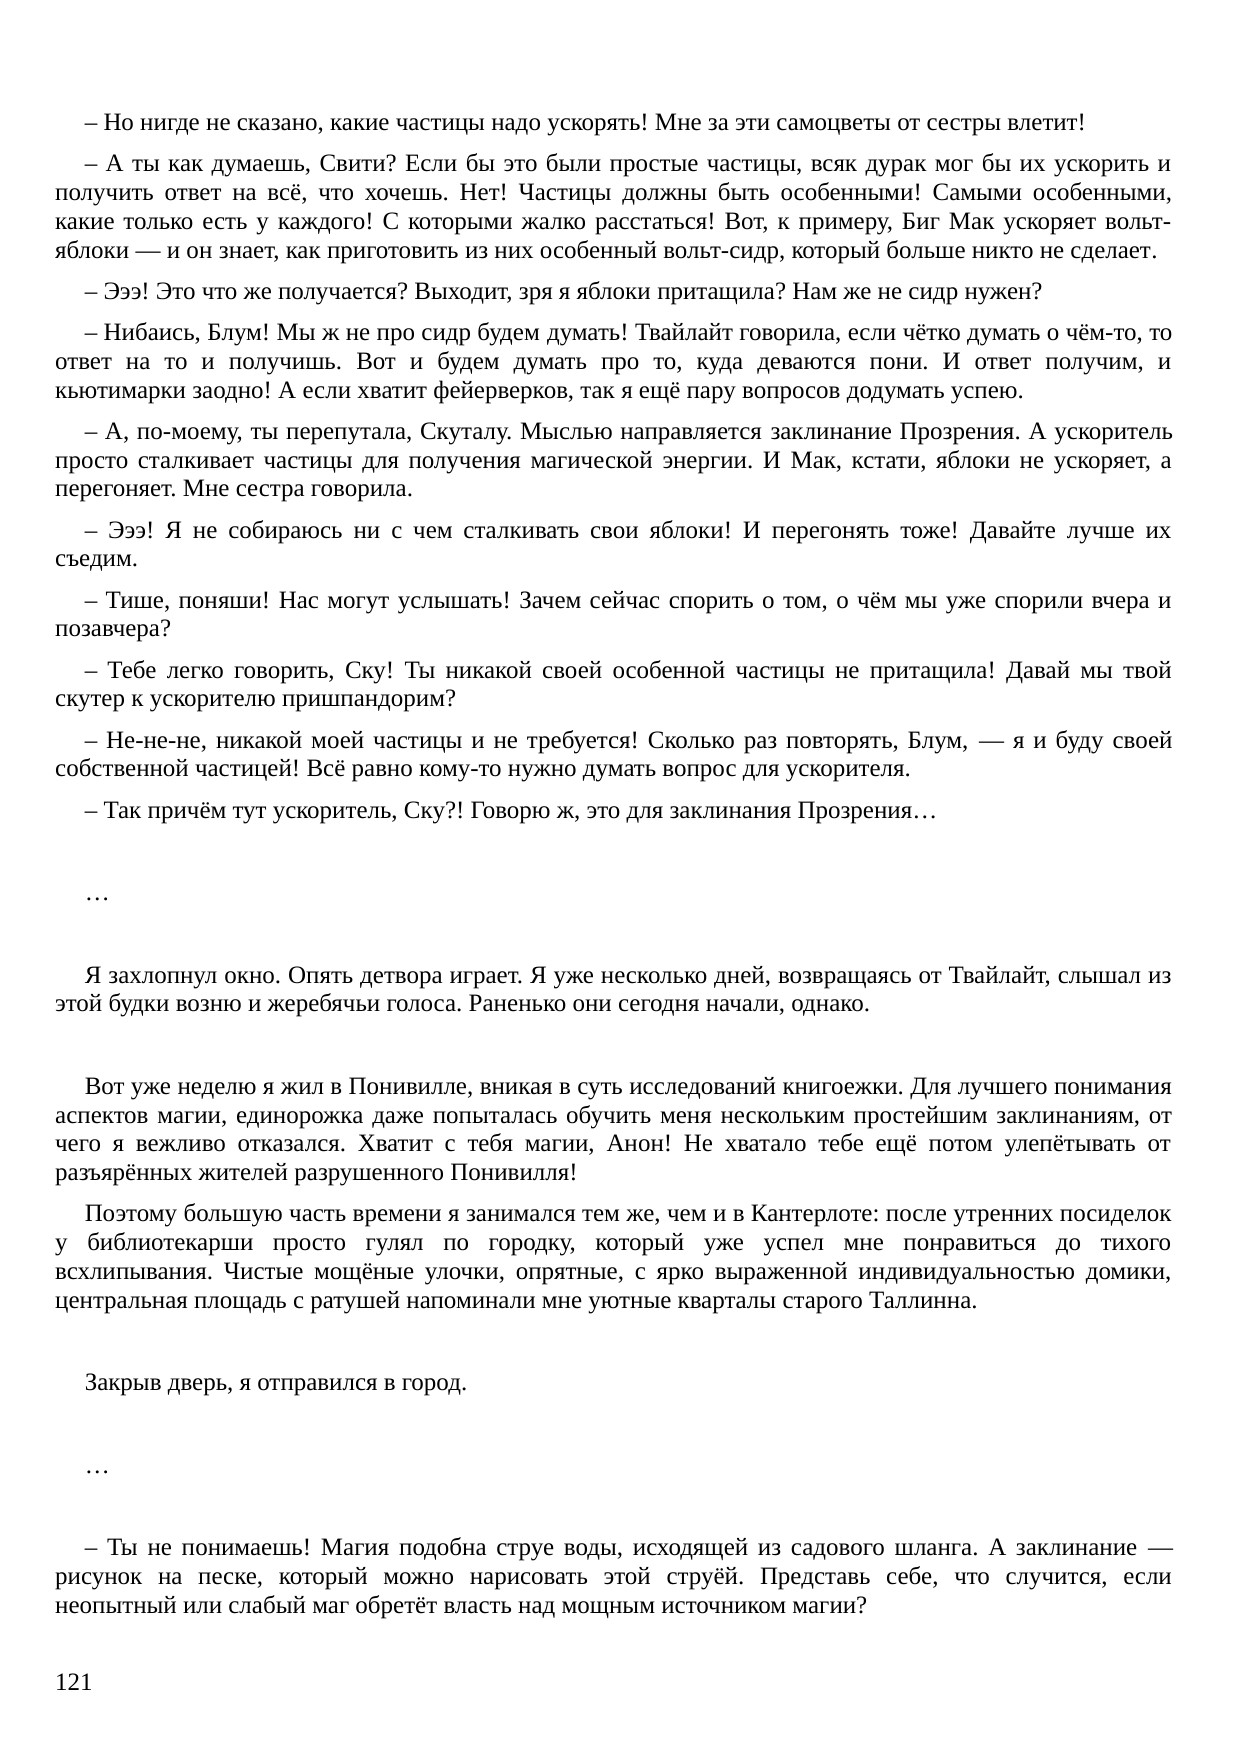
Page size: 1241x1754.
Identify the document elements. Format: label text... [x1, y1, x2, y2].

text – Тебе легко говорить, Ску! Ты никакой своей особенной частицы не притащила! Давай мы твой скутер к ускорителю пришпандорим? [55, 655, 1173, 712]
text – Тише, поняши! Нас могут услышать! Зачем сейчас спорить о том, о чём мы уже спорили вчера и позавчера? [55, 585, 1173, 642]
text … [55, 877, 1173, 906]
text Закрыв дверь, я отправился в город. [55, 1367, 1173, 1396]
text – Эээ! Это что же получается? Выходит, зря я яблоки притащила? Нам же не сидр нужен? [55, 276, 1173, 305]
text – А ты как думаешь, Свити? Если бы это были простые частицы, всяк дурак мог бы их ускорить и получить ответ на всё, что хочешь. Нет! Частицы должны быть особенными! Самыми особенными, какие только есть у каждого! С которыми жалко расстаться! Вот, к примеру, Биг Мак ускоряет вольт-яблоки — и он знает, как приготовить из них особенный вольт-сидр, который больше никто не сделает. [55, 148, 1173, 263]
text – Не-не-не, никакой моей частицы и не требуется! Сколько раз повторять, Блум, — я и буду своей собственной частицей! Всё равно кому-то нужно думать вопрос для ускорителя. [55, 725, 1173, 782]
text – Нибаись, Блум! Мы ж не про сидр будем думать! Твайлайт говорила, если чётко думать о чём-то, то ответ на то и получишь. Вот и будем думать про то, куда деваются пони. И ответ получим, и кьютимарки заодно! А если хватит фейерверков, так я ещё пару вопросов додумать успею. [55, 317, 1173, 403]
text – Так причём тут ускоритель, Ску?! Говорю ж, это для заклинания Прозрения… [55, 795, 1173, 823]
text – Эээ! Я не собираюсь ни с чем сталкивать свои яблоки! И перегонять тоже! Давайте лучше их съедим. [55, 515, 1173, 572]
text Поэтому большую часть времени я занимался тем же, чем и в Кантерлоте: после утренних посиделок у библиотекарши просто гулял по городку, который уже успел мне понравиться до тихого всхлипывания. Чистые мощёные улочки, опрятные, с ярко выраженной индивидуальностью домики, центральная площадь с ратушей напоминали мне уютные кварталы старого Таллинна. [55, 1198, 1173, 1313]
text – Ты не понимаешь! Магия подобна струе воды, исходящей из садового шланга. А заклинание — рисунок на песке, который можно нарисовать этой струёй. Представь себе, что случится, если неопытный или слабый маг обретёт власть над мощным источником магии? [55, 1532, 1173, 1618]
text – Но нигде не сказано, какие частицы надо ускорять! Мне за эти самоцветы от сестры влетит! [55, 107, 1173, 136]
text Я захлопнул окно. Опять детвора играет. Я уже несколько дней, возвращаясь от Твайлайт, слышал из этой будки возню и жеребячьи голоса. Раненько они сегодня начали, однако. [55, 960, 1173, 1017]
text Вот уже неделю я жил в Понивилле, вникая в суть исследований книгоежки. Для лучшего понимания аспектов магии, единорожка даже попыталась обучить меня нескольким простейшим заклинаниям, от чего я вежливо отказался. Хватит с тебя магии, Анон! Не хватало тебе ещё потом улепётывать от разъярённых жителей разрушенного Понивилля! [55, 1071, 1173, 1186]
text – А, по-моему, ты перепутала, Скуталу. Мыслью направляется заклинание Прозрения. А ускоритель просто сталкивает частицы для получения магической энергии. И Мак, кстати, яблоки не ускоряет, а перегоняет. Мне сестра говорила. [55, 416, 1173, 502]
text … [55, 1450, 1173, 1478]
